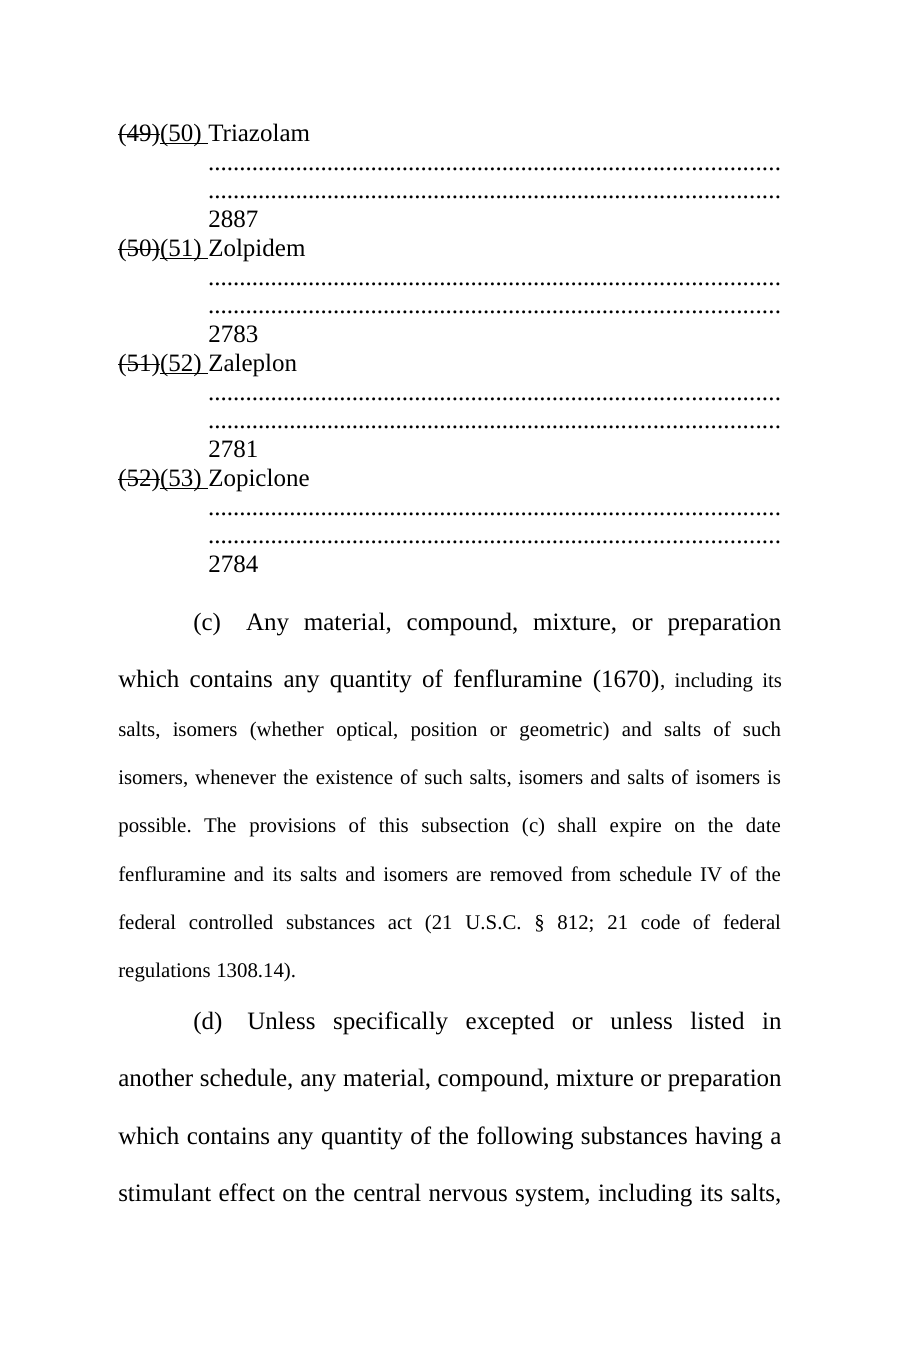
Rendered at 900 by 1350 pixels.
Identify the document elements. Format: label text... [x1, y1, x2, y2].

text (49)(50) Triazolam 2887 [118, 118, 782, 233]
text (52)(53) Zopiclone 2784 [118, 463, 782, 578]
text (d) Unless specifically excepted or unless listed in another schedule, any material, compound, mixture or preparation which contains any quantity of the following substances having a stimulant effect on the central nervous system, including its salts, [118, 1006, 782, 1207]
text (c) Any material, compound, mixture, or preparation which contains any quantity of fenfluramine (1670), including its salts, isomers (whether optical, position or geometric) and salts of such isomers, whenever the existence of such salts, isomers and salts of isomers is possible. The provisions of this subsection (c) shall expire on the date fenfluramine and its salts and isomers are removed from schedule IV of the federal controlled substances act (21 U.S.C. § 812; 21 code of federal regulations 1308.14). [118, 607, 782, 982]
text (51)(52) Zaleplon 2781 [118, 348, 782, 463]
text (50)(51) Zolpidem 2783 [118, 233, 782, 348]
